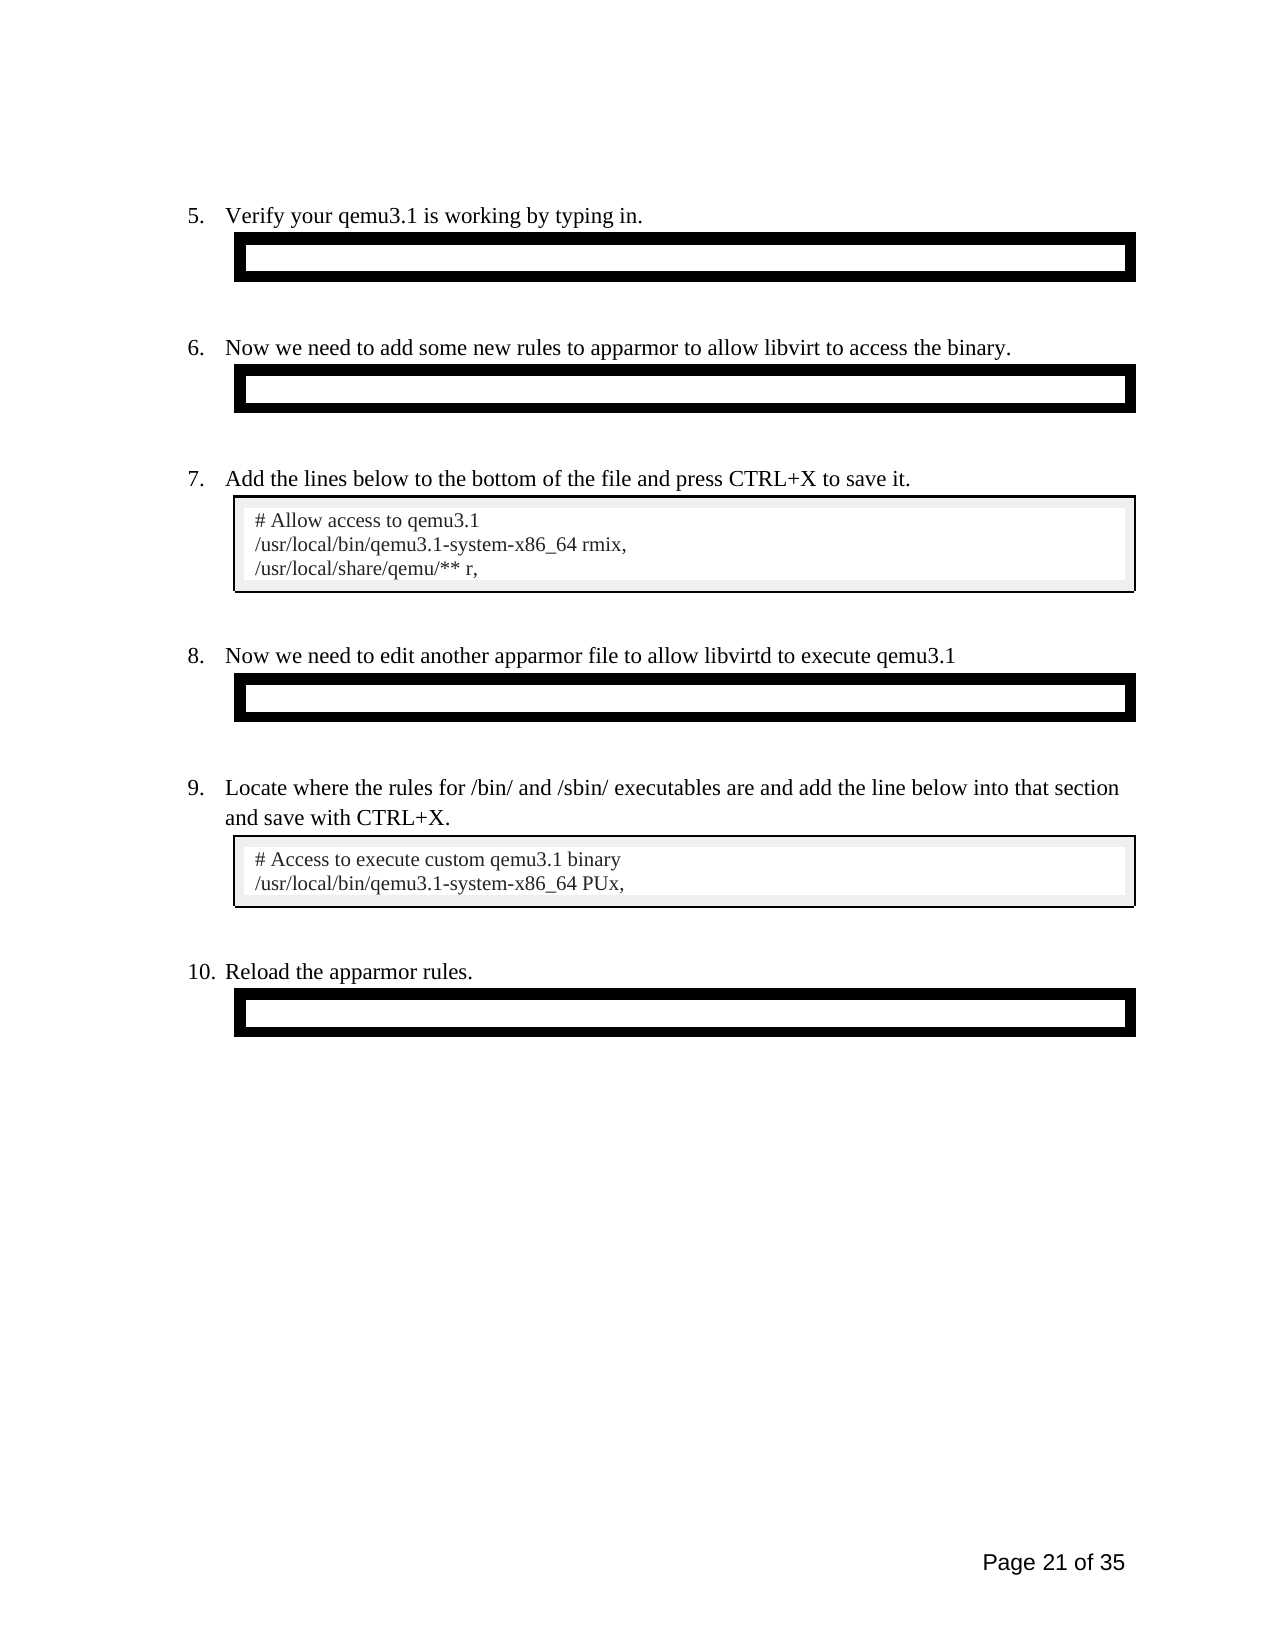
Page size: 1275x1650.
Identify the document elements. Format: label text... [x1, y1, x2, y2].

list Now we need to add some new rules to apparmor to allow libvirt to access the binary. [187, 334, 1125, 360]
table_header # Access to execute custom qemu3.1 binary /usr/local/bin/qemu3.1-system-x86_64 PUx, [235, 837, 1134, 906]
table_header qemu3.1-system-x86_64 --version [236, 234, 1134, 282]
table_header # Allow access to qemu3.1 /usr/local/bin/qemu3.1-system-x86_64 rmix, /usr/local/share/qemu/** r, [235, 498, 1134, 591]
list Reload the apparmor rules. [187, 958, 1125, 984]
table_cell [235, 593, 1134, 641]
table_cell [236, 724, 1134, 772]
table_header sudo nano /etc/apparmor.d/abstractions/libvirt-qemu [236, 366, 1134, 413]
table_cell [236, 152, 1134, 200]
list Locate where the rules for /bin/ and /sbin/ executables are and add the line below into that section and save with CTRL+X. [187, 774, 1125, 831]
table_cell [235, 908, 1134, 956]
table_cell [236, 1039, 1134, 1087]
table_header sudo nano /etc/apparmor.d/usr.sbin.libvirtd [236, 675, 1134, 722]
list Add the lines below to the bottom of the file and press CTRL+X to save it. [187, 465, 1125, 492]
table_cell [236, 415, 1134, 463]
list Verify your qemu3.1 is working by typing in. [187, 202, 1125, 228]
table_header sudo service apparmor reload [236, 990, 1134, 1037]
list Now we need to edit another apparmor file to allow libvirtd to execute qemu3.1 [187, 643, 1125, 669]
table_cell [236, 284, 1134, 332]
